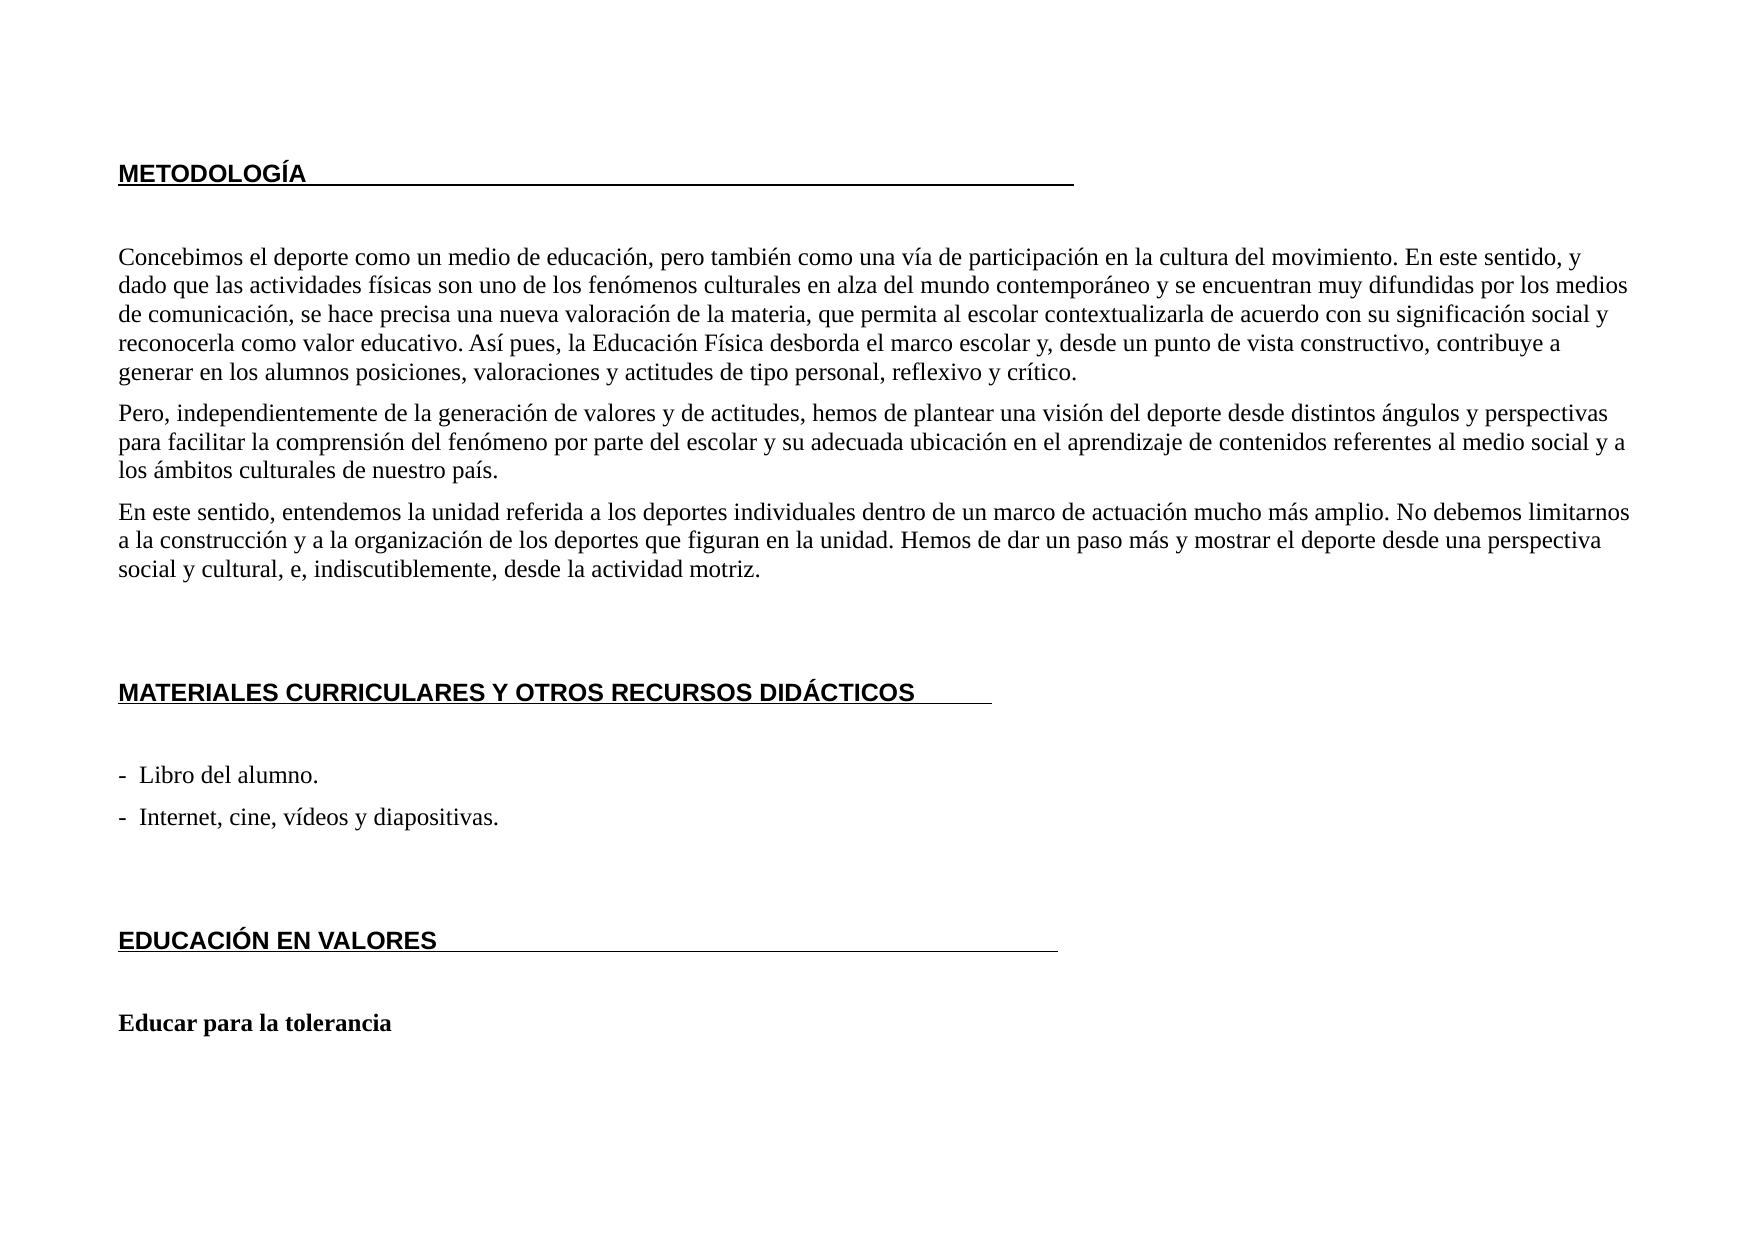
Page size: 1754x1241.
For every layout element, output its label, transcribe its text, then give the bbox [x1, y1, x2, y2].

text MATERIALES CURRICULARES Y OTROS RECURSOS DIDÁCTICOS [118, 678, 1636, 707]
text - Internet, cine, vídeos y diapositivas. [118, 802, 1636, 831]
text METODOLOGÍA [118, 159, 1636, 188]
text Educar para la tolerancia [118, 1008, 1636, 1037]
text Concebimos el deporte como un medio de educación, pero también como una vía de participación en la cultura del movimiento. En este sentido, y dado que las actividades físicas son uno de los fenómenos culturales en alza del mundo contemporáneo y se encuentran muy difundidas por los medios de comunicación, se hace precisa una nueva valoración de la materia, que permita al escolar contextualizarla de acuerdo con su significación social y reconocerla como valor educativo. Así pues, la Educación Física desborda el marco escolar y, desde un punto de vista constructivo, contribuye a generar en los alumnos posiciones, valoraciones y actitudes de tipo personal, reflexivo y crítico. [118, 242, 1636, 386]
text Pero, independientemente de la generación de valores y de actitudes, hemos de plantear una visión del deporte desde distintos ángulos y perspectivas para facilitar la comprensión del fenómeno por parte del escolar y su adecuada ubicación en el aprendizaje de contenidos referentes al medio social y a los ámbitos culturales de nuestro país. [118, 398, 1636, 484]
text En este sentido, entendemos la unidad referida a los deportes individuales dentro de un marco de actuación mucho más amplio. No debemos limitarnos a la construcción y a la organización de los deportes que figuran en la unidad. Hemos de dar un paso más y mostrar el deporte desde una perspectiva social y cultural, e, indiscutiblemente, desde la actividad motriz. [118, 497, 1636, 583]
text - Libro del alumno. [118, 761, 1636, 789]
text EDUCACIÓN EN VALORES [118, 926, 1636, 954]
